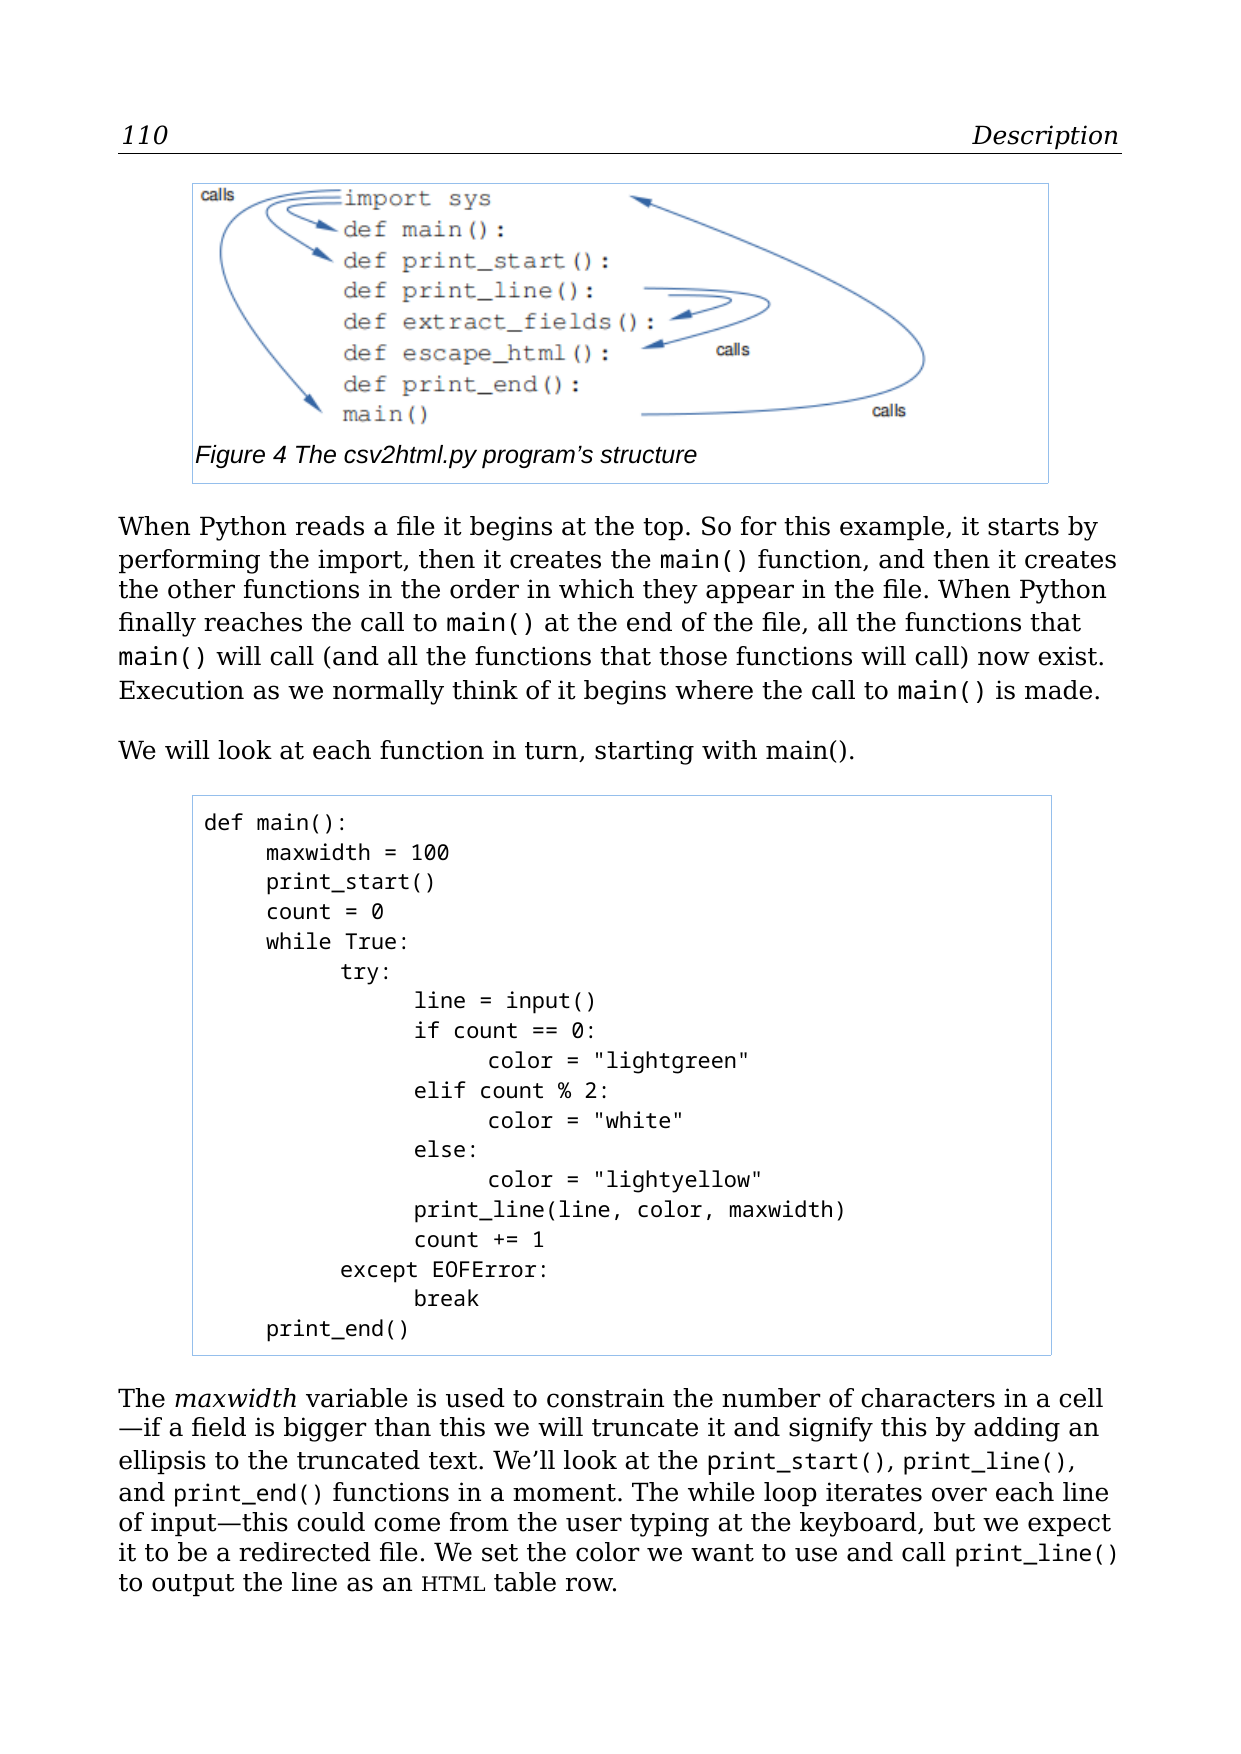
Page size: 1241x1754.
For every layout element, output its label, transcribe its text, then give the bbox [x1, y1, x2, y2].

picture [195, 185, 1046, 440]
text line = input() [193, 974, 1051, 1003]
text def main(): [193, 796, 1051, 825]
text color = "lightyellow" [193, 1152, 1051, 1182]
text except EOFError: [193, 1242, 1051, 1272]
text count += 1 [193, 1212, 1051, 1242]
text if count == 0: [193, 1003, 1051, 1033]
text while True: [193, 914, 1051, 944]
text try: [193, 944, 1051, 974]
text We will look at each function in turn, starting with main(). [118, 736, 1122, 765]
text print_line(line, color, maxwidth) [193, 1182, 1051, 1212]
text color = "lightgreen" [193, 1033, 1051, 1063]
text Figure 4 The csv2html.py program’s structure [195, 440, 1045, 468]
text count = 0 [193, 884, 1051, 914]
text The maxwidth variable is used to constrain the number of characters in a cell—if a field is bigger than this we will truncate it and signify this by adding an ellipsis to the truncated text. We’ll look at the print_start(), print_line(), and print_end() functions in a moment. The while loop iterates over each line of input—this could come from the user typing at the keyboard, but we expect it to be a redirected file. We set the color we want to use and call print_line() to output the line as an html table row. [118, 1384, 1122, 1598]
text When Python reads a file it begins at the top. So for this example, it starts by performing the import, then it creates the main() function, and then it creates the other functions in the order in which they appear in the file. When Python finally reaches the call to main() at the end of the file, all the functions that main() will call (and all the functions that those functions will call) now exist. Execution as we normally think of it begins where the call to main() is made. [118, 183, 1122, 707]
text else: [193, 1123, 1051, 1152]
text maxwidth = 100 [193, 825, 1051, 854]
text print_start() [193, 854, 1051, 884]
text color = "white" [193, 1093, 1051, 1123]
text break [193, 1272, 1051, 1301]
text print_end() [193, 1301, 1051, 1355]
text elif count % 2: [193, 1063, 1051, 1093]
